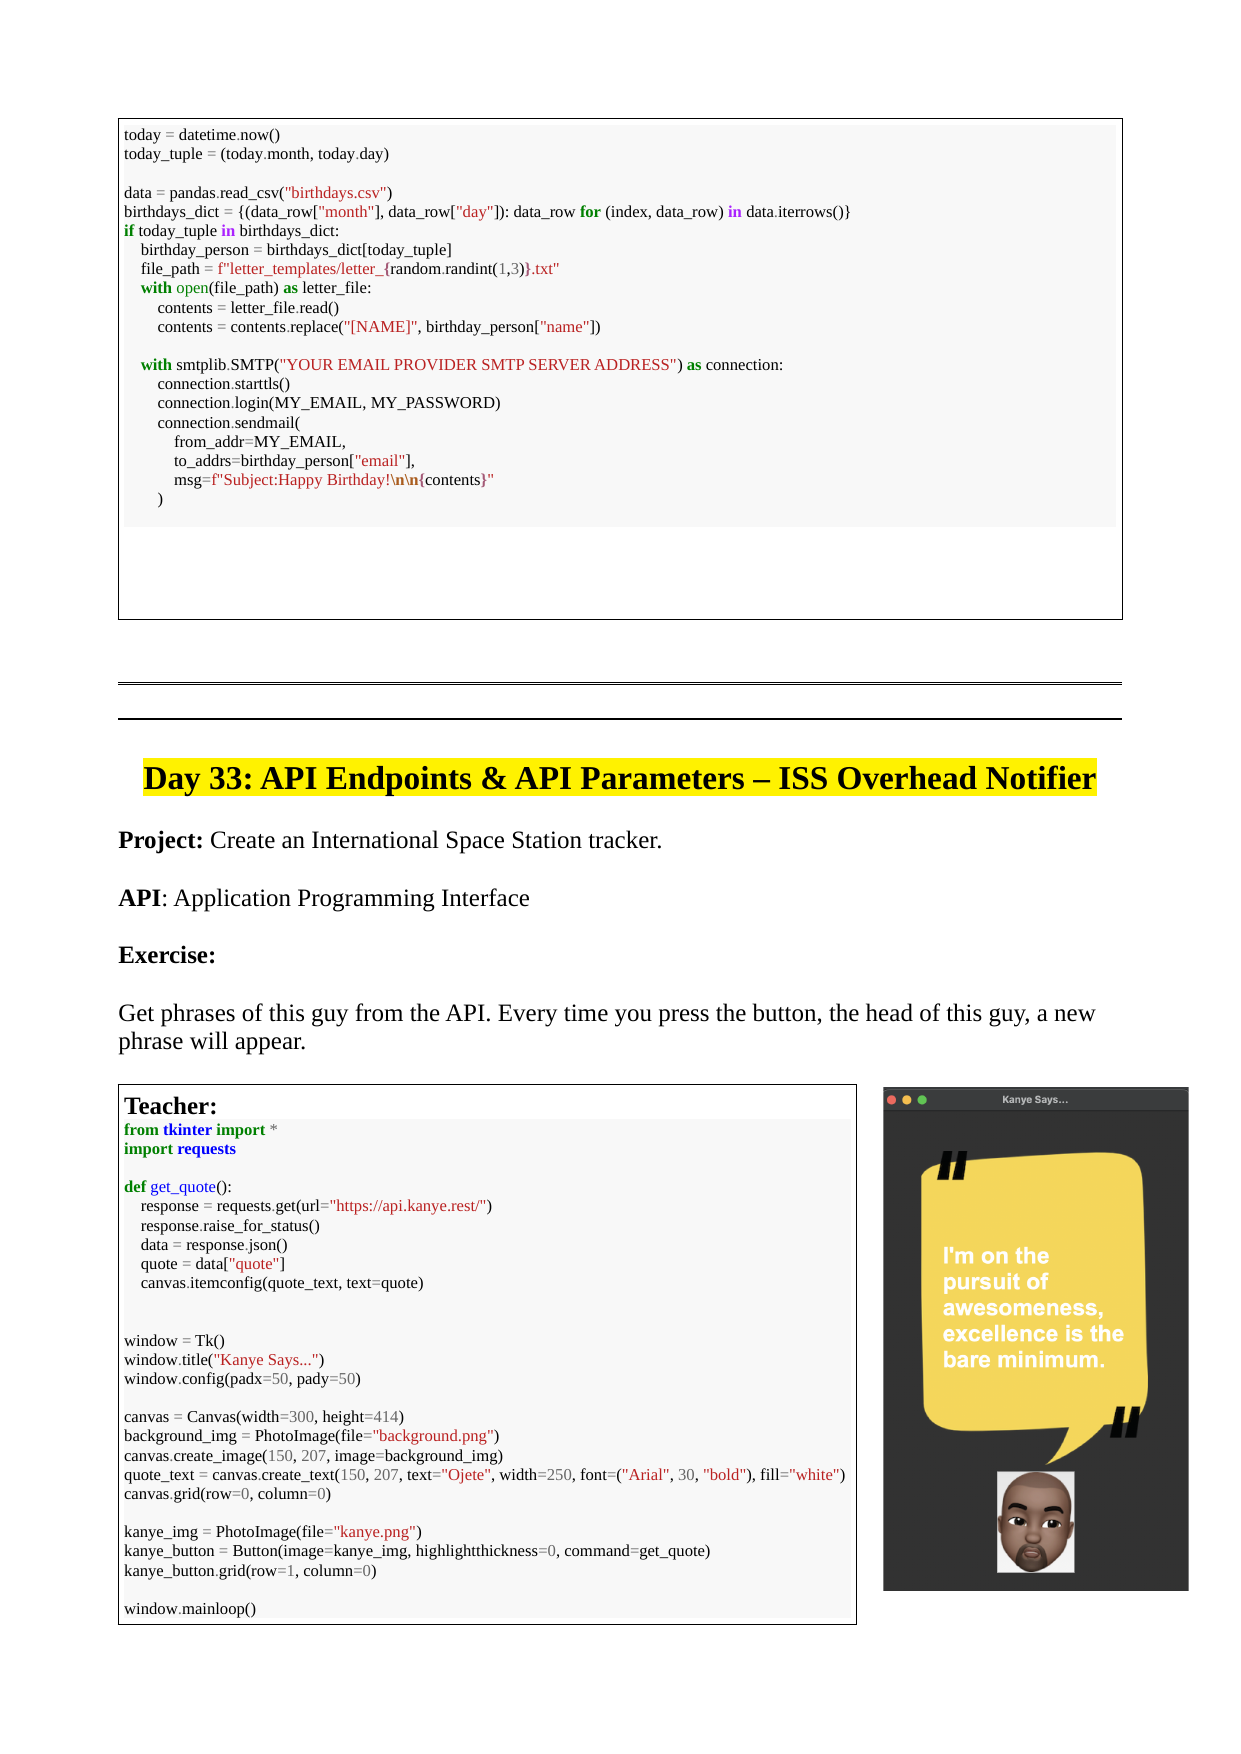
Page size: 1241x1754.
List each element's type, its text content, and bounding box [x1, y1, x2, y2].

text Day 33: API Endpoints & API Parameters – ISS Overhead Notifier [118, 758, 1122, 796]
table_header Teacher: from tkinter import * import requests def get_quote(): response = requests.get(url="https://api.kanye.rest/") response.raise_for_status() data = response.json() quote = data["quote"] canvas.itemconfig(quote_text, text=quote) window = Tk() window.title("Kanye Says...") window.config(padx=50, pady=50) canvas = Canvas(width=300, height=414) background_img = PhotoImage(file="background.png") canvas.create_image(150, 207, image=background_img) quote_text = canvas.create_text(150, 207, text="Ojete", width=250, font=("Arial", 30, "bold"), fill="white") canvas.grid(row=0, column=0) kanye_img = PhotoImage(file="kanye.png") kanye_button = Button(image=kanye_img, highlightthickness=0, command=get_quote) kanye_button.grid(row=1, column=0) window.mainloop() [119, 1085, 856, 1623]
table_cell today = datetime.now() today_tuple = (today.month, today.day) data = pandas.read_csv("birthdays.csv") birthdays_dict = {(data_row["month"], data_row["day"]): data_row for (index, data_row) in data.iterrows()} if today_tuple in birthdays_dict: birthday_person = birthdays_dict[today_tuple] file_path = f"letter_templates/letter_{random.randint(1,3)}.txt" with open(file_path) as letter_file: contents = letter_file.read() contents = contents.replace("[NAME]", birthday_person["name"]) with smtplib.SMTP("YOUR EMAIL PROVIDER SMTP SERVER ADDRESS") as connection: connection.starttls() connection.login(MY_EMAIL, MY_PASSWORD) connection.sendmail( from_addr=MY_EMAIL, to_addrs=birthday_person["email"], msg=f"Subject:Happy Birthday!\n\n{contents}" ) [119, 119, 1122, 619]
text Exercise: [118, 940, 1122, 969]
text API: Application Programming Interface [118, 883, 1122, 911]
picture [883, 1087, 1189, 1591]
text Project: Create an International Space Station tracker. [118, 825, 1122, 854]
text Get phrases of this guy from the API. Every time you press the button, the head of this guy, a new phrase will appear. [118, 998, 1122, 1055]
